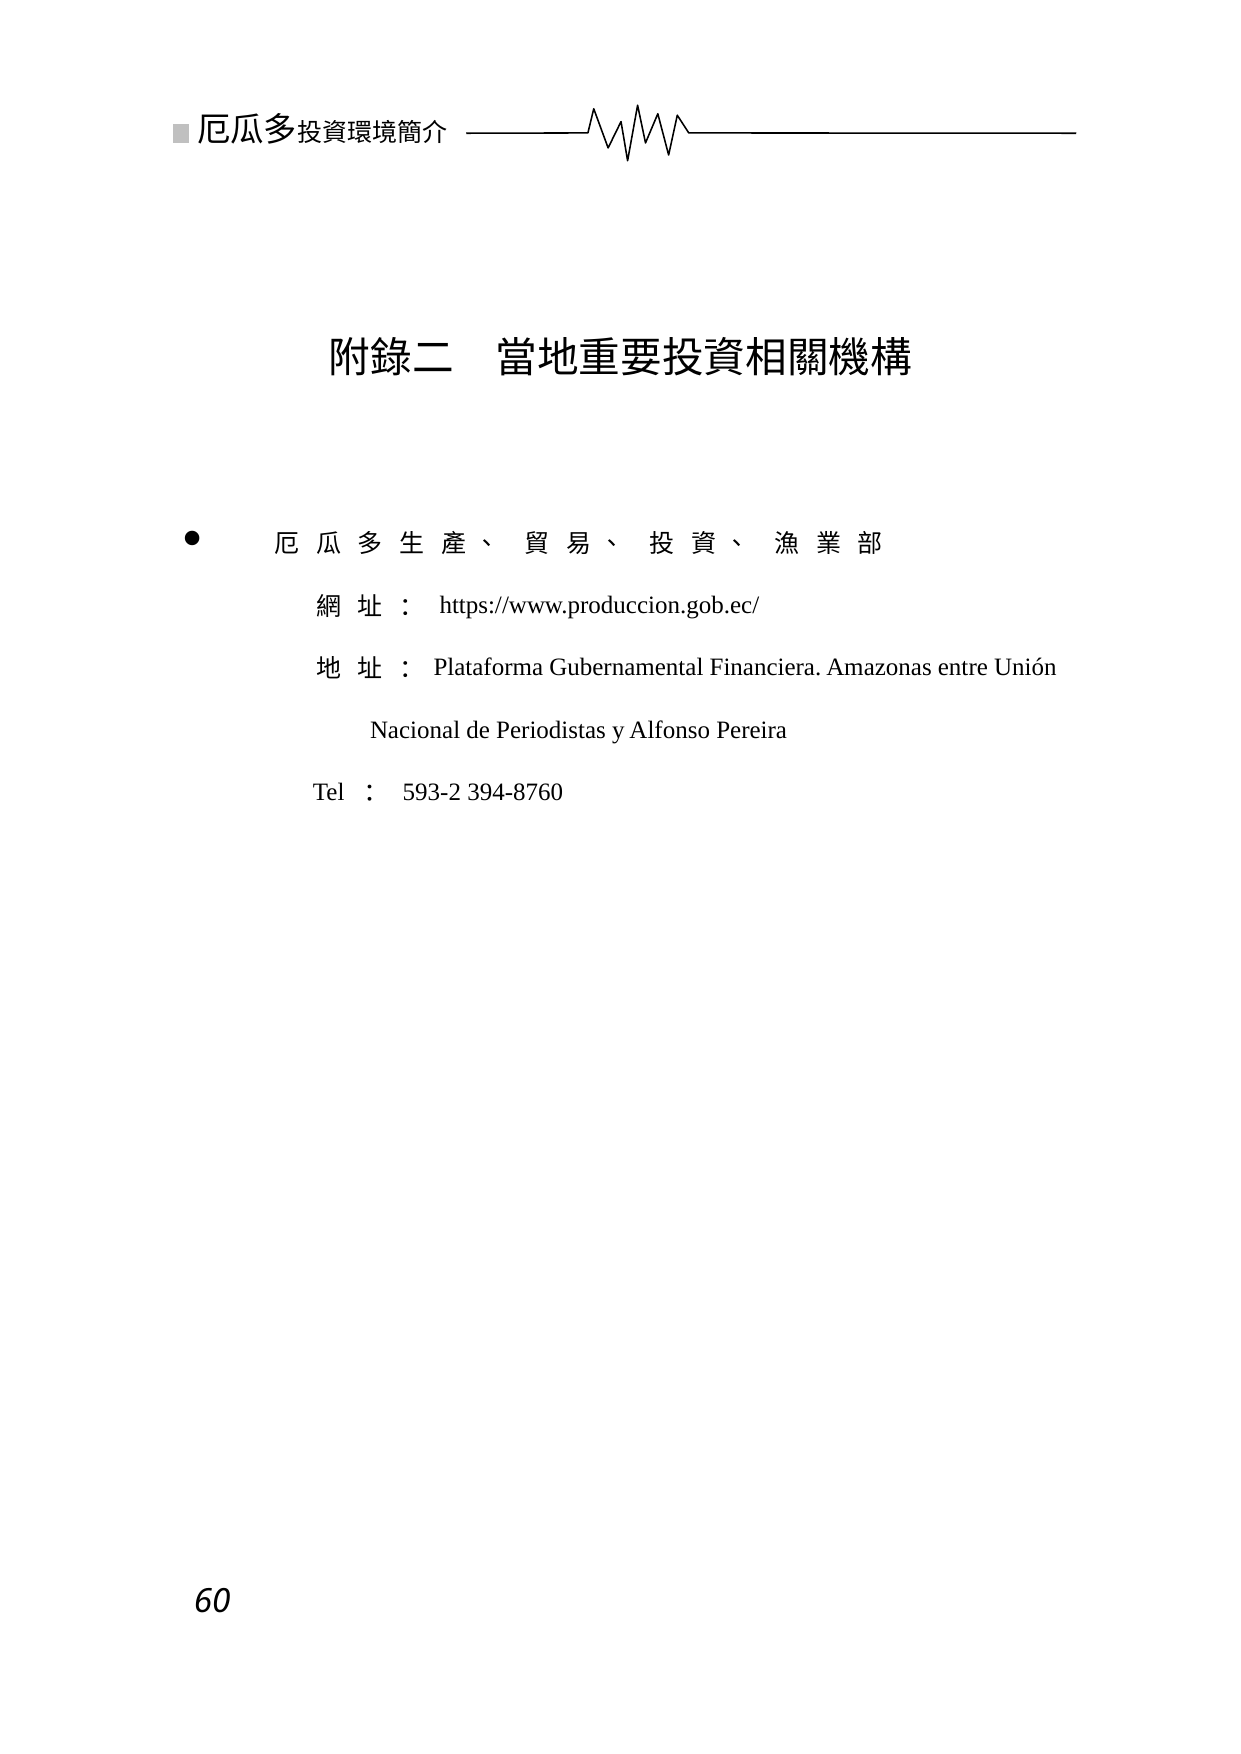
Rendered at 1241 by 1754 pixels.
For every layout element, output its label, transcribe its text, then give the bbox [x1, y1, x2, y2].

text 網址：https://www.produccion.gob.ec/ [183, 563, 1058, 625]
list 厄瓜多生產、貿易、投資、漁業部 [182, 500, 1058, 563]
text 附錄二 當地重要投資相關機構 [183, 313, 1058, 375]
text 地址：Plataforma Gubernamental Financiera. Amazonas entre Unión Nacional de Periodistas y Alfonso Pereira [271, 625, 1058, 750]
text Tel：593-2 394-8760 [183, 750, 1058, 813]
